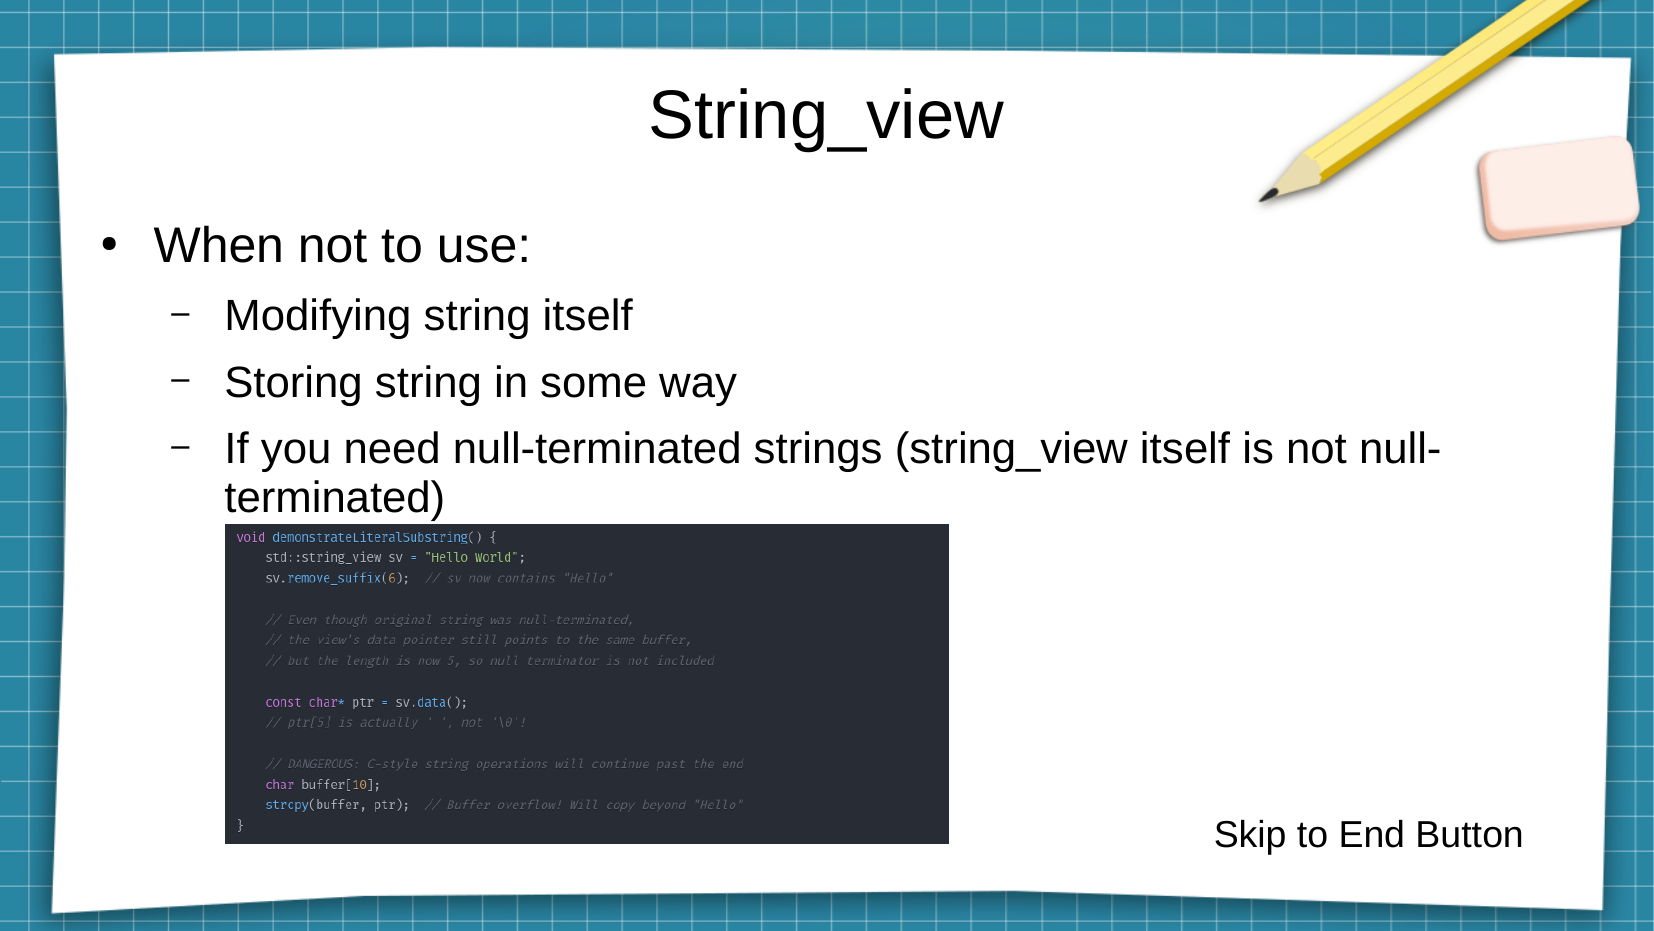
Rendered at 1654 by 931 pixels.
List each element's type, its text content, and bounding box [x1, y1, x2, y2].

text_box Skip to End Button [1162, 805, 1576, 863]
title String_view [82, 37, 1571, 193]
picture [0, 0, 1654, 931]
list When not to use: Modifying string itself Storing string in some way If you need null-terminated strings (string_view itself is not null-terminated) [82, 217, 1571, 758]
